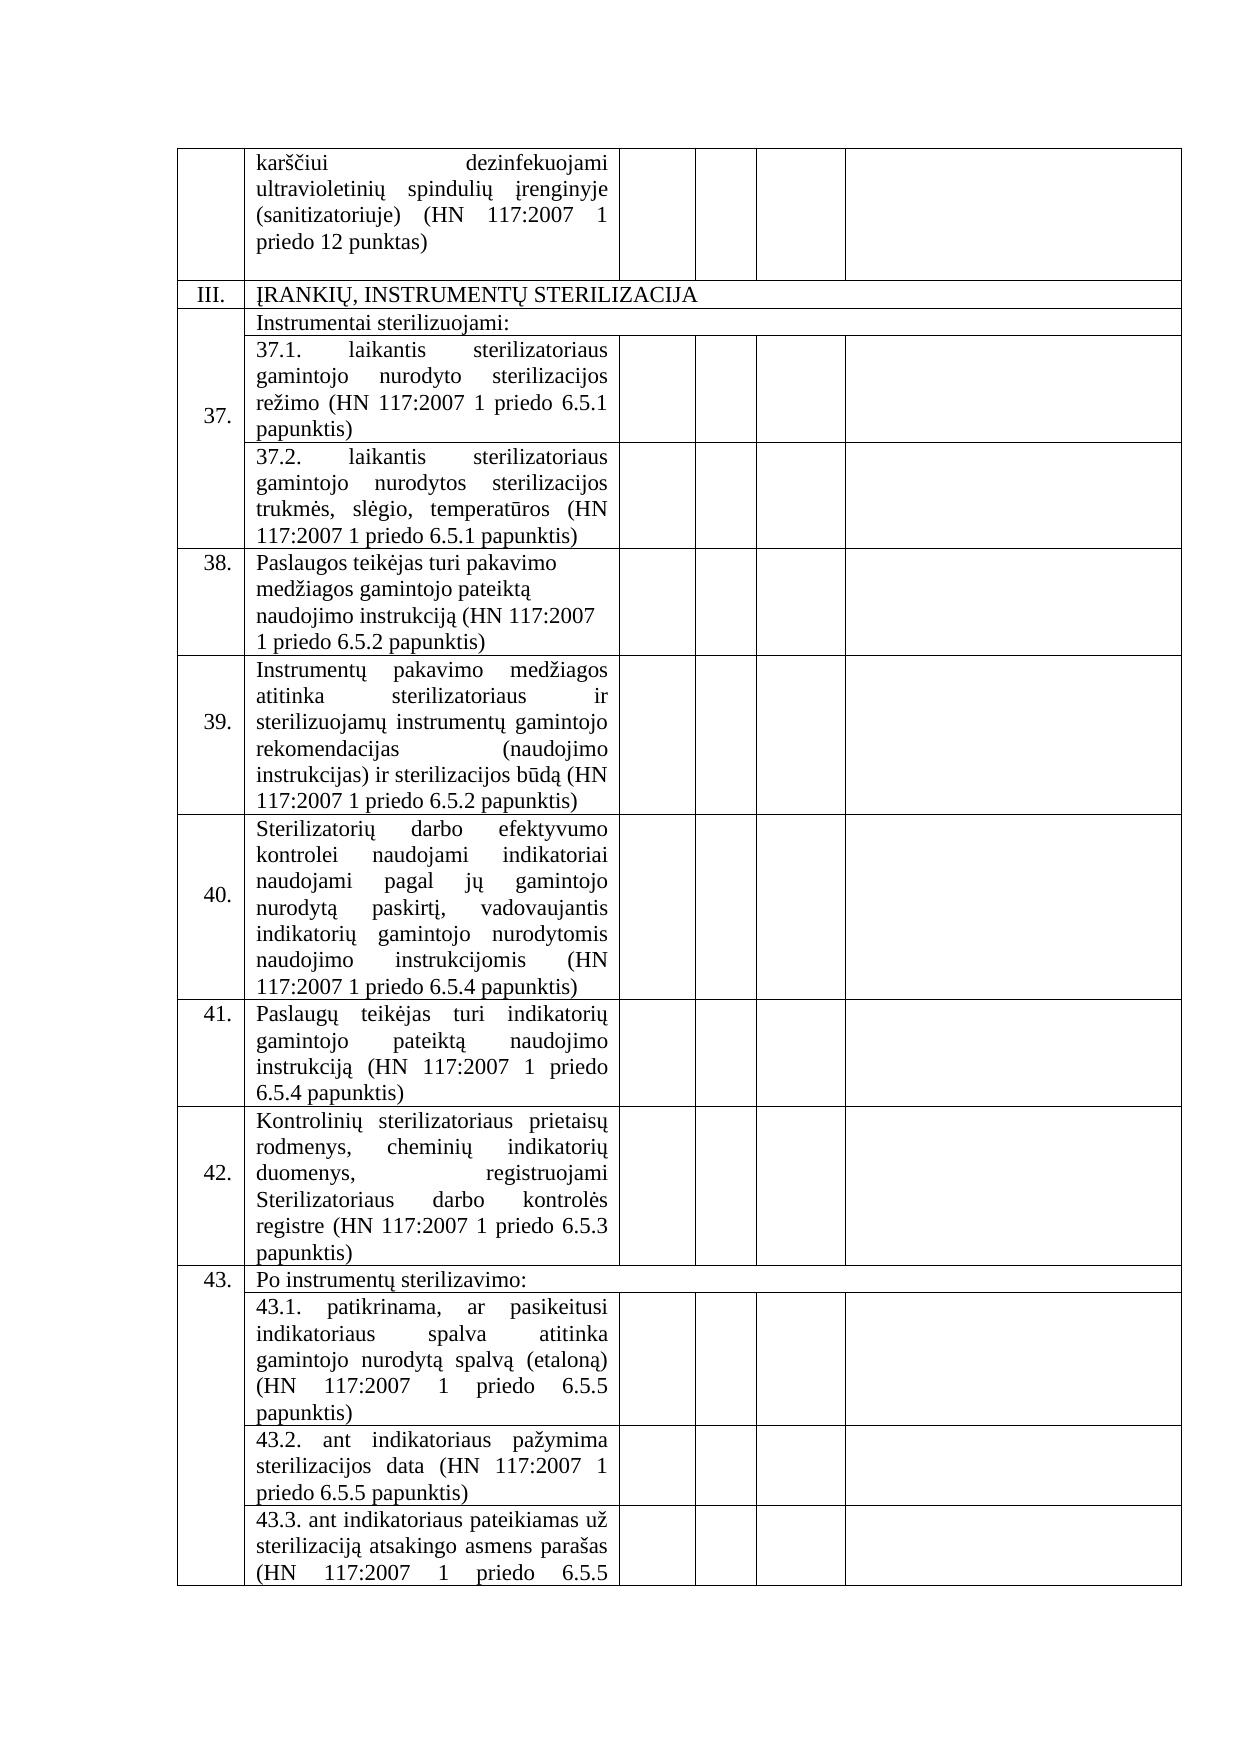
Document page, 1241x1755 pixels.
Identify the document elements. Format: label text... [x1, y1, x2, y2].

table_cell [696, 815, 756, 999]
table_cell 37. [178, 309, 244, 548]
table_cell Instrumentų pakavimo medžiagos atitinka sterilizatoriaus ir sterilizuojamų instrumentų gamintojo rekomendacijas (naudojimo instrukcijas) ir sterilizacijos būdą (HN 117:2007 1 priedo 6.5.2 papunktis) [245, 656, 619, 814]
table_cell [757, 549, 845, 654]
table_cell [620, 1426, 695, 1505]
table_cell 40. [178, 815, 244, 999]
table_cell [846, 815, 1181, 999]
table_cell [757, 656, 845, 814]
table_cell [846, 549, 1181, 654]
table_cell [846, 656, 1181, 814]
table_cell [696, 1000, 756, 1106]
table_cell 39. [178, 656, 244, 814]
table_cell [846, 149, 1181, 280]
table_cell [846, 443, 1181, 548]
table_cell [757, 1000, 845, 1106]
table_cell [696, 656, 756, 814]
table_cell Paslaugų teikėjas turi indikatorių gamintojo pateiktą naudojimo instrukciją (HN 117:2007 1 priedo 6.5.4 papunktis) [245, 1000, 619, 1106]
table_cell [620, 149, 695, 280]
table_cell [757, 149, 845, 280]
table_cell [757, 1426, 845, 1505]
table_cell 43.2. ant indikatoriaus pažymima sterilizacijos data (HN 117:2007 1 priedo 6.5.5 papunktis) [245, 1426, 619, 1505]
table_cell ĮRANKIŲ, INSTRUMENTŲ STERILIZACIJA [245, 281, 1181, 308]
table_cell [620, 656, 695, 814]
table_cell [757, 1506, 845, 1585]
table_cell 43. [178, 1266, 244, 1585]
table_cell Kontrolinių sterilizatoriaus prietaisų rodmenys, cheminių indikatorių duomenys, registruojami Sterilizatoriaus darbo kontrolės registre (HN 117:2007 1 priedo 6.5.3 papunktis) [245, 1107, 619, 1265]
table_cell Po instrumentų sterilizavimo: [245, 1266, 1181, 1292]
table_cell 41. [178, 1000, 244, 1106]
table_cell [757, 1107, 845, 1265]
table_cell 38. [178, 549, 244, 654]
table_cell karščiui dezinfekuojami ultravioletinių spindulių įrenginyje (sanitizatoriuje) (HN 117:2007 1 priedo 12 punktas) [245, 149, 619, 280]
table_cell Instrumentai sterilizuojami: [245, 309, 1181, 335]
table_cell [696, 1506, 756, 1585]
table_cell III. [178, 281, 244, 308]
table_cell 37.2. laikantis sterilizatoriaus gamintojo nurodytos sterilizacijos trukmės, slėgio, temperatūros (HN 117:2007 1 priedo 6.5.1 papunktis) [245, 443, 619, 548]
table_cell [696, 1107, 756, 1265]
table_cell Sterilizatorių darbo efektyvumo kontrolei naudojami indikatoriai naudojami pagal jų gamintojo nurodytą paskirtį, vadovaujantis indikatorių gamintojo nurodytomis naudojimo instrukcijomis (HN 117:2007 1 priedo 6.5.4 papunktis) [245, 815, 619, 999]
table_cell [178, 149, 244, 280]
table_cell [620, 549, 695, 654]
table_cell [620, 336, 695, 442]
table_cell [620, 1293, 695, 1425]
table_cell 43.3. ant indikatoriaus pateikiamas už sterilizaciją atsakingo asmens parašas (HN 117:2007 1 priedo 6.5.5 [245, 1506, 619, 1585]
table_cell [757, 336, 845, 442]
table_cell [696, 149, 756, 280]
table_cell [620, 1000, 695, 1106]
table_cell [696, 1293, 756, 1425]
table_cell [620, 1506, 695, 1585]
table_cell [846, 1293, 1181, 1425]
table_cell [846, 1426, 1181, 1505]
table_cell 43.1. patikrinama, ar pasikeitusi indikatoriaus spalva atitinka gamintojo nurodytą spalvą (etaloną) (HN 117:2007 1 priedo 6.5.5 papunktis) [245, 1293, 619, 1425]
table_cell 42. [178, 1107, 244, 1265]
table_cell [696, 1426, 756, 1505]
table_cell [757, 443, 845, 548]
table_cell [757, 815, 845, 999]
table_cell [846, 336, 1181, 442]
table_cell [696, 549, 756, 654]
table_cell 37.1. laikantis sterilizatoriaus gamintojo nurodyto sterilizacijos režimo (HN 117:2007 1 priedo 6.5.1 papunktis) [245, 336, 619, 442]
table_cell [696, 336, 756, 442]
table_cell [620, 815, 695, 999]
table_cell [696, 443, 756, 548]
table_cell Paslaugos teikėjas turi pakavimo medžiagos gamintojo pateiktą naudojimo instrukciją (HN 117:2007 1 priedo 6.5.2 papunktis) [245, 549, 619, 654]
table_cell [620, 1107, 695, 1265]
table_cell [757, 1293, 845, 1425]
table_cell [846, 1506, 1181, 1585]
table_cell [846, 1000, 1181, 1106]
table_cell [620, 443, 695, 548]
table_cell [846, 1107, 1181, 1265]
